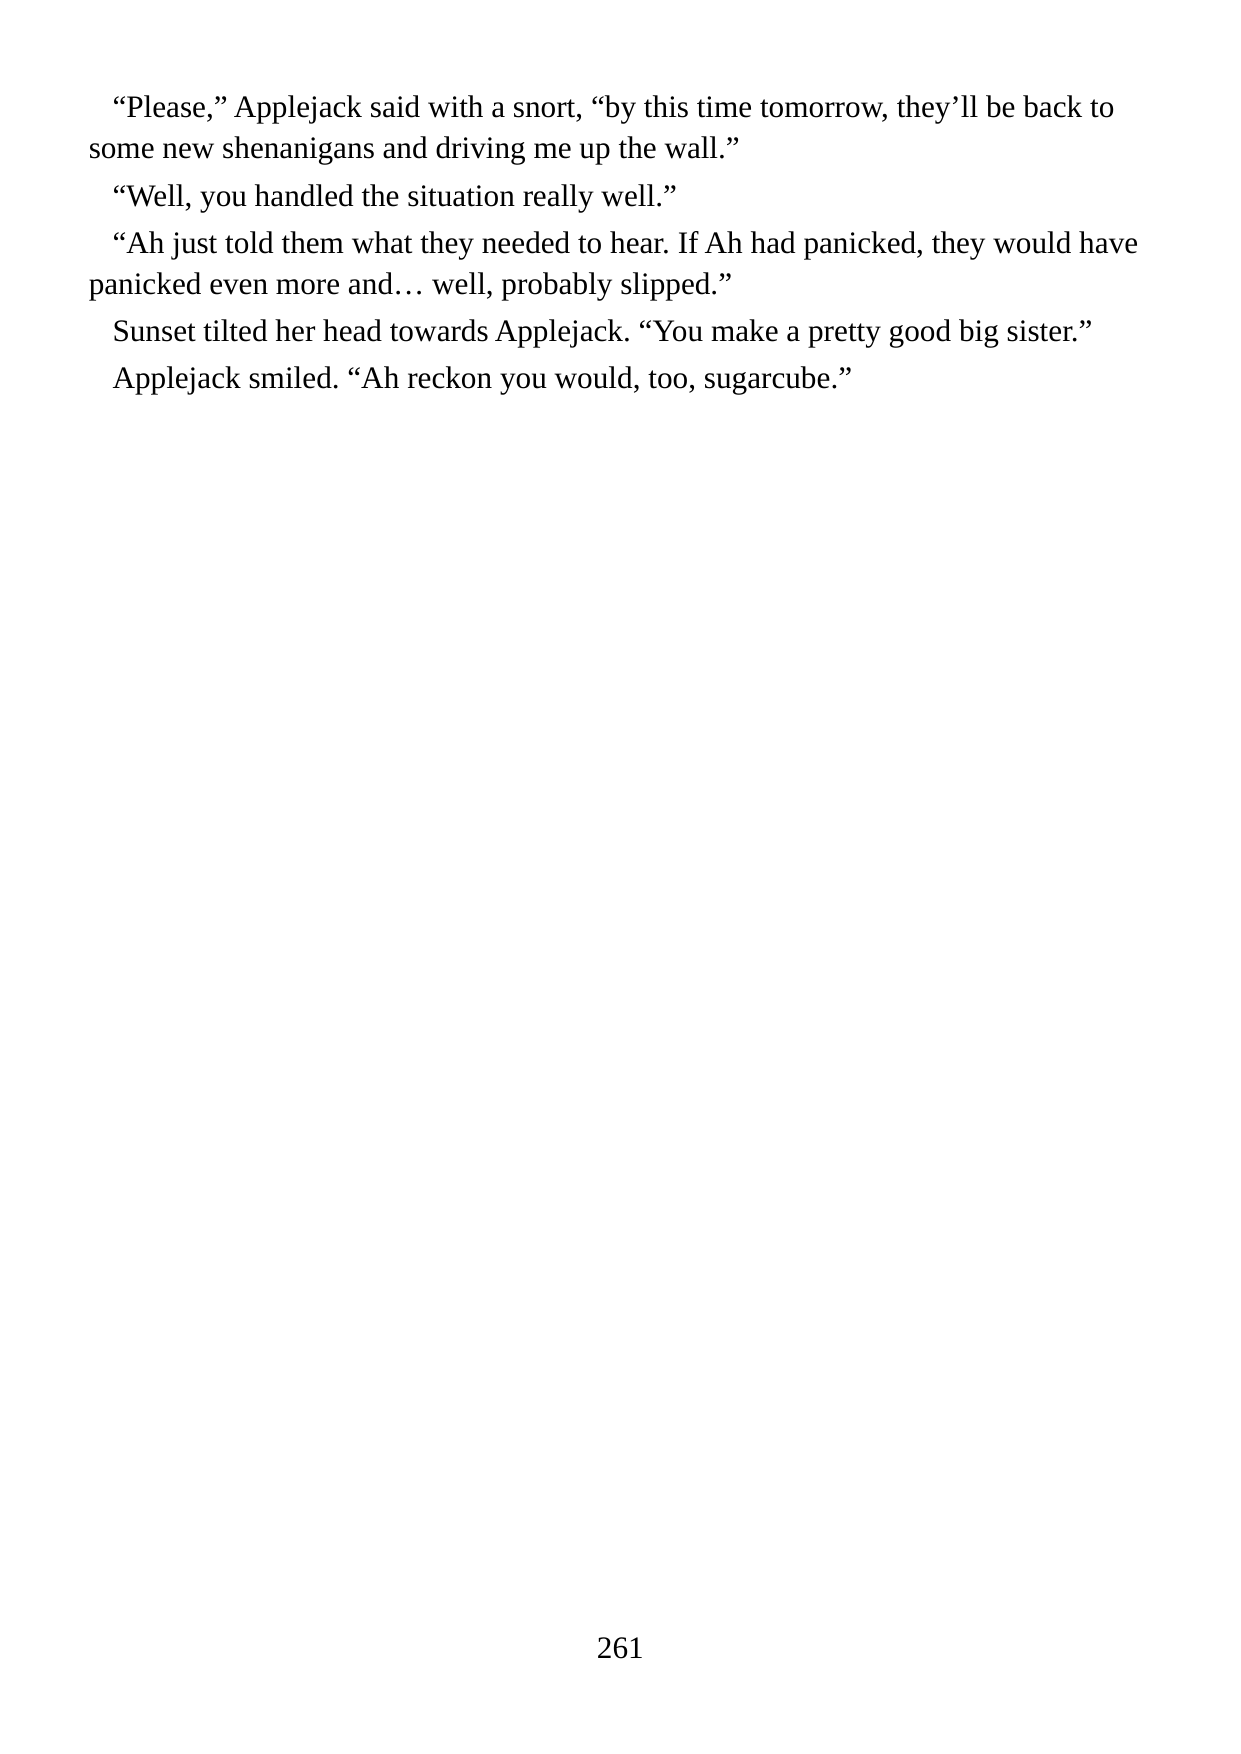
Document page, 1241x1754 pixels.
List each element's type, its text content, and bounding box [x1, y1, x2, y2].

text Sunset tilted her head towards Applejack. “You make a pretty good big sister.” [88, 313, 1152, 348]
text Applejack smiled. “Ah reckon you would, too, sugarcube.” [88, 360, 1152, 396]
text “Ah just told them what they needed to hear. If Ah had panicked, they would have panicked even more and… well, probably slipped.” [88, 224, 1152, 301]
text “Well, you handled the situation really well.” [88, 177, 1152, 213]
text “Please,” Applejack said with a snort, “by this time tomorrow, they’ll be back to some new shenanigans and driving me up the wall.” [88, 88, 1152, 166]
